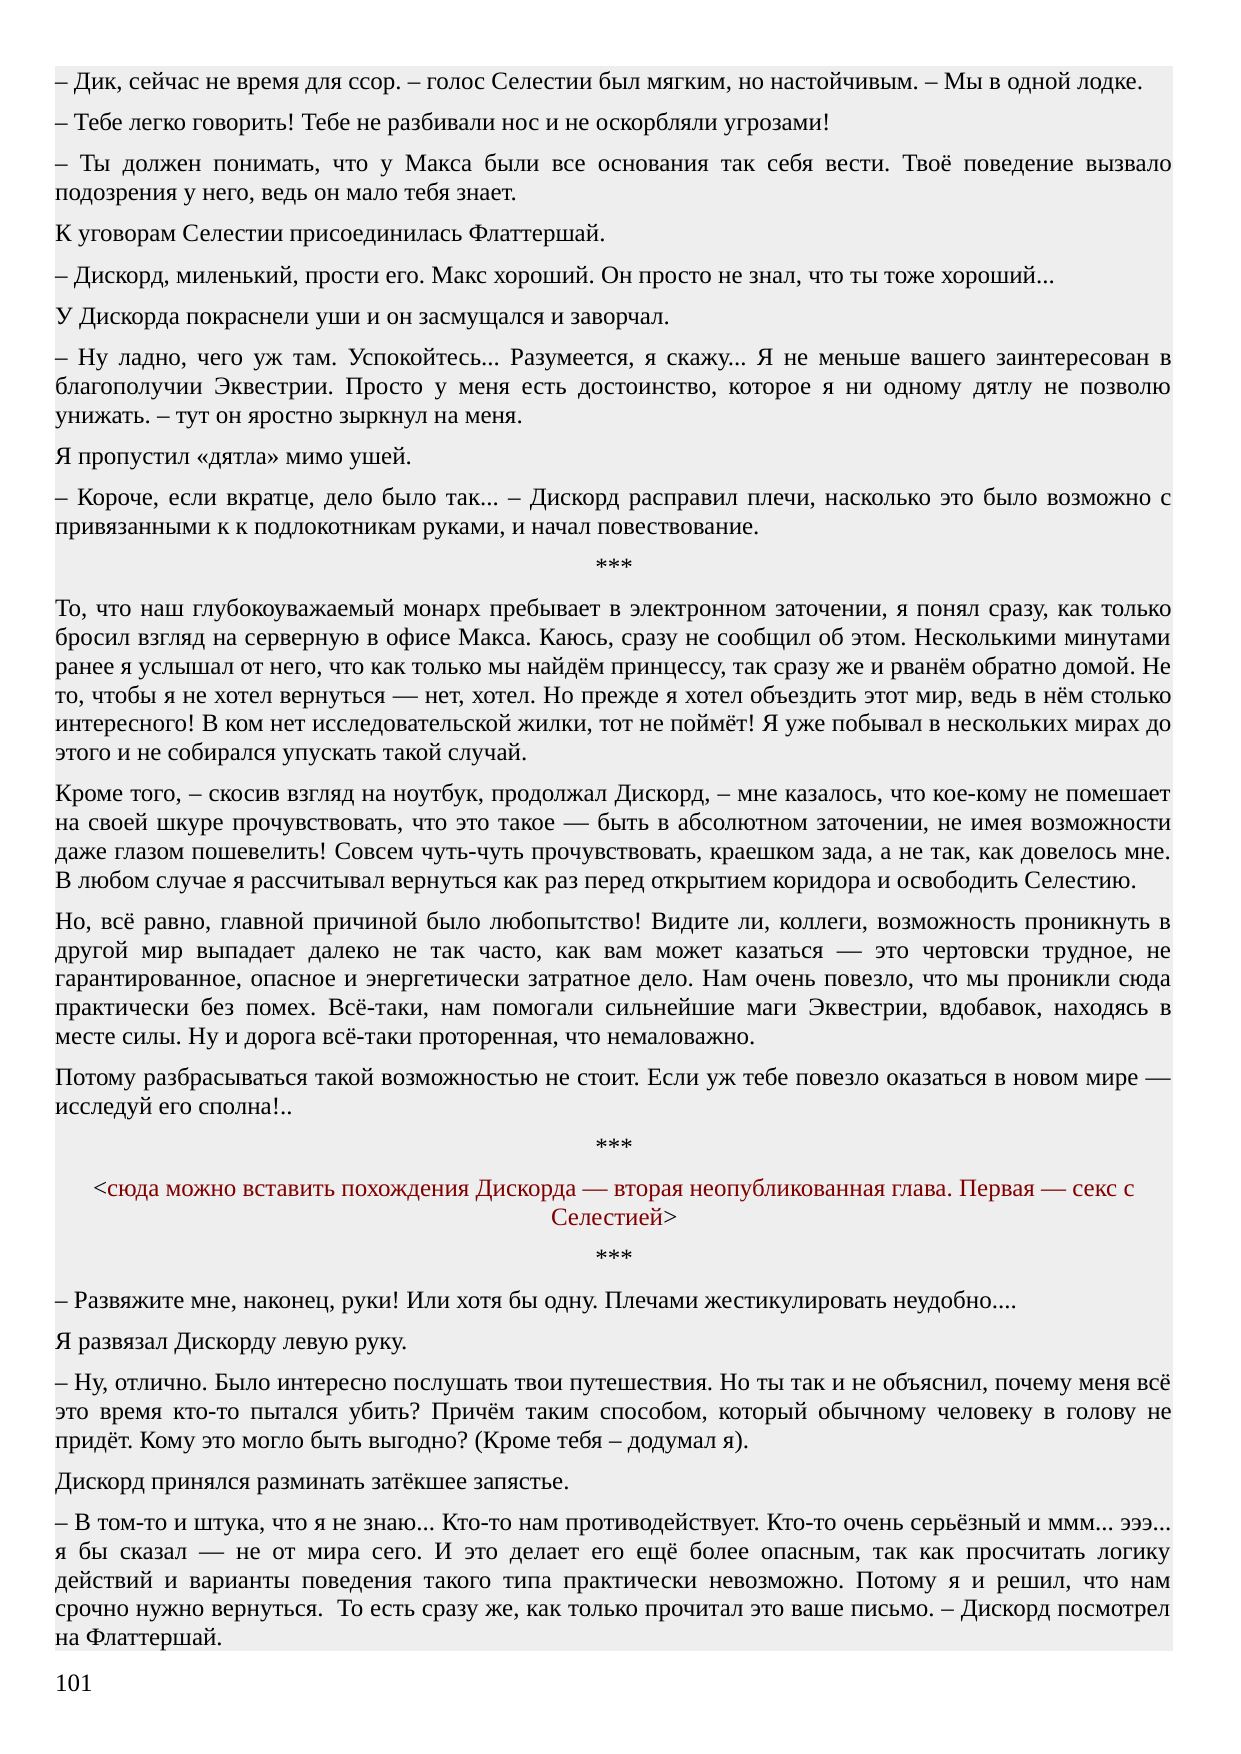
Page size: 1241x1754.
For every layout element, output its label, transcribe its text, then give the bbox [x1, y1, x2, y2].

text *** [55, 1132, 1173, 1161]
text – В том-то и штука, что я не знаю... Кто-то нам противодействует. Кто-то очень серьёзный и ммм... эээ... я бы сказал — не от мира сего. И это делает его ещё более опасным, так как просчитать логику действий и варианты поведения такого типа практически невозможно. Потому я и решил, что нам срочно нужно вернуться. То есть сразу же, как только прочитал это ваше письмо. – Дискорд посмотрел на Флаттершай. [55, 1507, 1173, 1651]
text Я пропустил «дятла» мимо ушей. [55, 441, 1173, 470]
text К уговорам Селестии присоединилась Флаттершай. [55, 218, 1173, 247]
text – Тебе легко говорить! Тебе не разбивали нос и не оскорбляли угрозами! [55, 107, 1173, 136]
text Дискорд принялся разминать затёкшее запястье. [55, 1466, 1173, 1495]
text <сюда можно вставить похождения Дискорда — вторая неопубликованная глава. Первая — секс с Селестией> [55, 1173, 1173, 1231]
text – Ты должен понимать, что у Макса были все основания так себя вести. Твоё поведение вызвало подозрения у него, ведь он мало тебя знает. [55, 148, 1173, 206]
text Но, всё равно, главной причиной было любопытство! Видите ли, коллеги, возможность проникнуть в другой мир выпадает далеко не так часто, как вам может казаться — это чертовски трудное, не гарантированное, опасное и энергетически затратное дело. Нам очень повезло, что мы проникли сюда практически без помех. Всё-таки, нам помогали сильнейшие маги Эквестрии, вдобавок, находясь в месте силы. Ну и дорога всё-таки проторенная, что немаловажно. [55, 906, 1173, 1050]
text – Ну, отлично. Было интересно послушать твои путешествия. Но ты так и не объяснил, почему меня всё это время кто-то пытался убить? Причём таким способом, который обычному человеку в голову не придёт. Кому это могло быть выгодно? (Кроме тебя – додумал я). [55, 1367, 1173, 1453]
text – Короче, если вкратце, дело было так... – Дискорд расправил плечи, насколько это было возможно с привязанными к к подлокотникам руками, и начал повествование. [55, 482, 1173, 540]
text Потому разбрасываться такой возможностью не стоит. Если уж тебе повезло оказаться в новом мире — исследуй его сполна!.. [55, 1062, 1173, 1120]
text – Развяжите мне, наконец, руки! Или хотя бы одну. Плечами жестикулировать неудобно.... [55, 1285, 1173, 1313]
text *** [55, 1243, 1173, 1272]
text У Дискорда покраснели уши и он засмущался и заворчал. [55, 301, 1173, 330]
text Кроме того, – скосив взгляд на ноутбук, продолжал Дискорд, – мне казалось, что кое-кому не помешает на своей шкуре прочувствовать, что это такое — быть в абсолютном заточении, не имея возможности даже глазом пошевелить! Совсем чуть-чуть прочувствовать, краешком зада, а не так, как довелось мне. В любом случае я рассчитывал вернуться как раз перед открытием коридора и освободить Селестию. [55, 778, 1173, 893]
text – Дик, сейчас не время для ссор. – голос Селестии был мягким, но настойчивым. – Мы в одной лодке. [55, 66, 1173, 95]
text Я развязал Дискорду левую руку. [55, 1326, 1173, 1355]
text – Дискорд, миленький, прости его. Макс хороший. Он просто не знал, что ты тоже хороший... [55, 260, 1173, 288]
text – Ну ладно, чего уж там. Успокойтесь... Разумеется, я скажу... Я не меньше вашего заинтересован в благополучии Эквестрии. Просто у меня есть достоинство, которое я ни одному дятлу не позволю унижать. – тут он яростно зыркнул на меня. [55, 342, 1173, 428]
text *** [55, 552, 1173, 581]
text То, что наш глубокоуважаемый монарх пребывает в электронном заточении, я понял сразу, как только бросил взгляд на серверную в офисе Макса. Каюсь, сразу не сообщил об этом. Несколькими минутами ранее я услышал от него, что как только мы найдём принцессу, так сразу же и рванём обратно домой. Не то, чтобы я не хотел вернуться — нет, хотел. Но прежде я хотел объездить этот мир, ведь в нём столько интересного! В ком нет исследовательской жилки, тот не поймёт! Я уже побывал в нескольких мирах до этого и не собирался упускать такой случай. [55, 593, 1173, 766]
